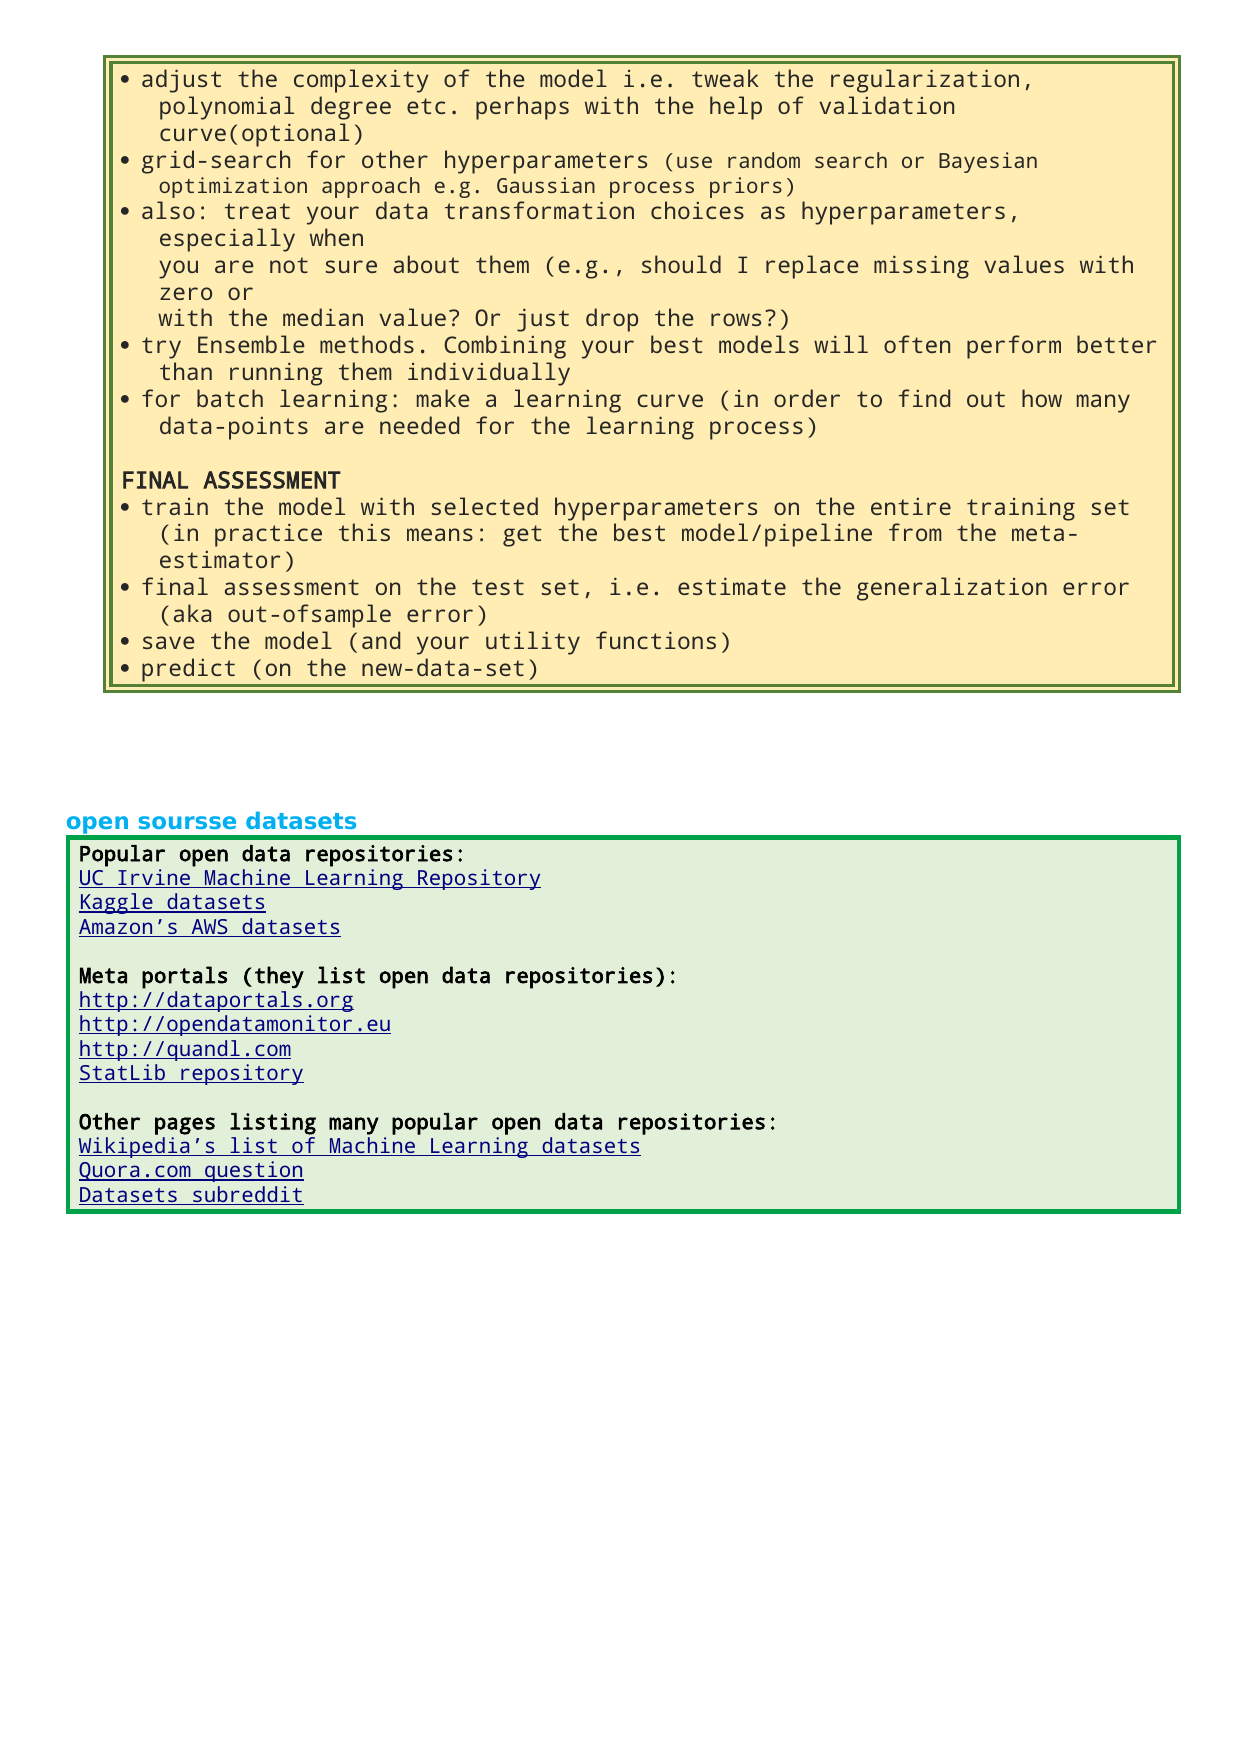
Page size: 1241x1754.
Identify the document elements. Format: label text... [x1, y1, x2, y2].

list final assessment on the test set, i.e. estimate the generalization error (aka out-ofsample error) [113, 563, 1172, 617]
list train the model with selected hyperparameters on the entire training set (in practice this means: get the best model/pipeline from the meta-estimator) [113, 482, 1172, 563]
list try Ensemble methods. Combining your best models will often perform better than running them individually [113, 321, 1172, 375]
title open soursse datasets [66, 808, 1181, 835]
text StatLib repository [70, 1054, 1177, 1079]
text UC Irvine Machine Learning Repository Kaggle datasets Amazon’s AWS datasets [70, 859, 1177, 932]
list for batch learning: make a learning curve (in order to find out how many data-points are needed for the learning process) [113, 375, 1172, 428]
list grid-search for other hyperparameters (use random search or Bayesian optimization approach e.g. Gaussian process priors) [113, 135, 1172, 187]
list also: treat your data transformation choices as hyperparameters, especially when you are not sure about them (e.g., should I replace missing values with zero or with the median value? Or just drop the rows?) [113, 187, 1172, 321]
list adjust the complexity of the model i.e. tweak the regularization, polynomial degree etc. perhaps with the help of validation curve(optional) [106, 58, 1178, 135]
text FINAL ASSESSMENT [113, 455, 1172, 482]
text Meta portals (they list open data repositories): http://dataportals.org http://opendatamonitor.eu http://quandl.com [70, 932, 1177, 1054]
text Other pages listing many popular open data repositories: Wikipedia’s list of Machine Learning datasets Quora.com question Datasets subreddit [70, 1079, 1177, 1209]
list save the model (and your utility functions) [113, 617, 1172, 643]
list predict (on the new-data-set) [106, 643, 1178, 690]
text Popular open data repositories: [70, 840, 1177, 859]
